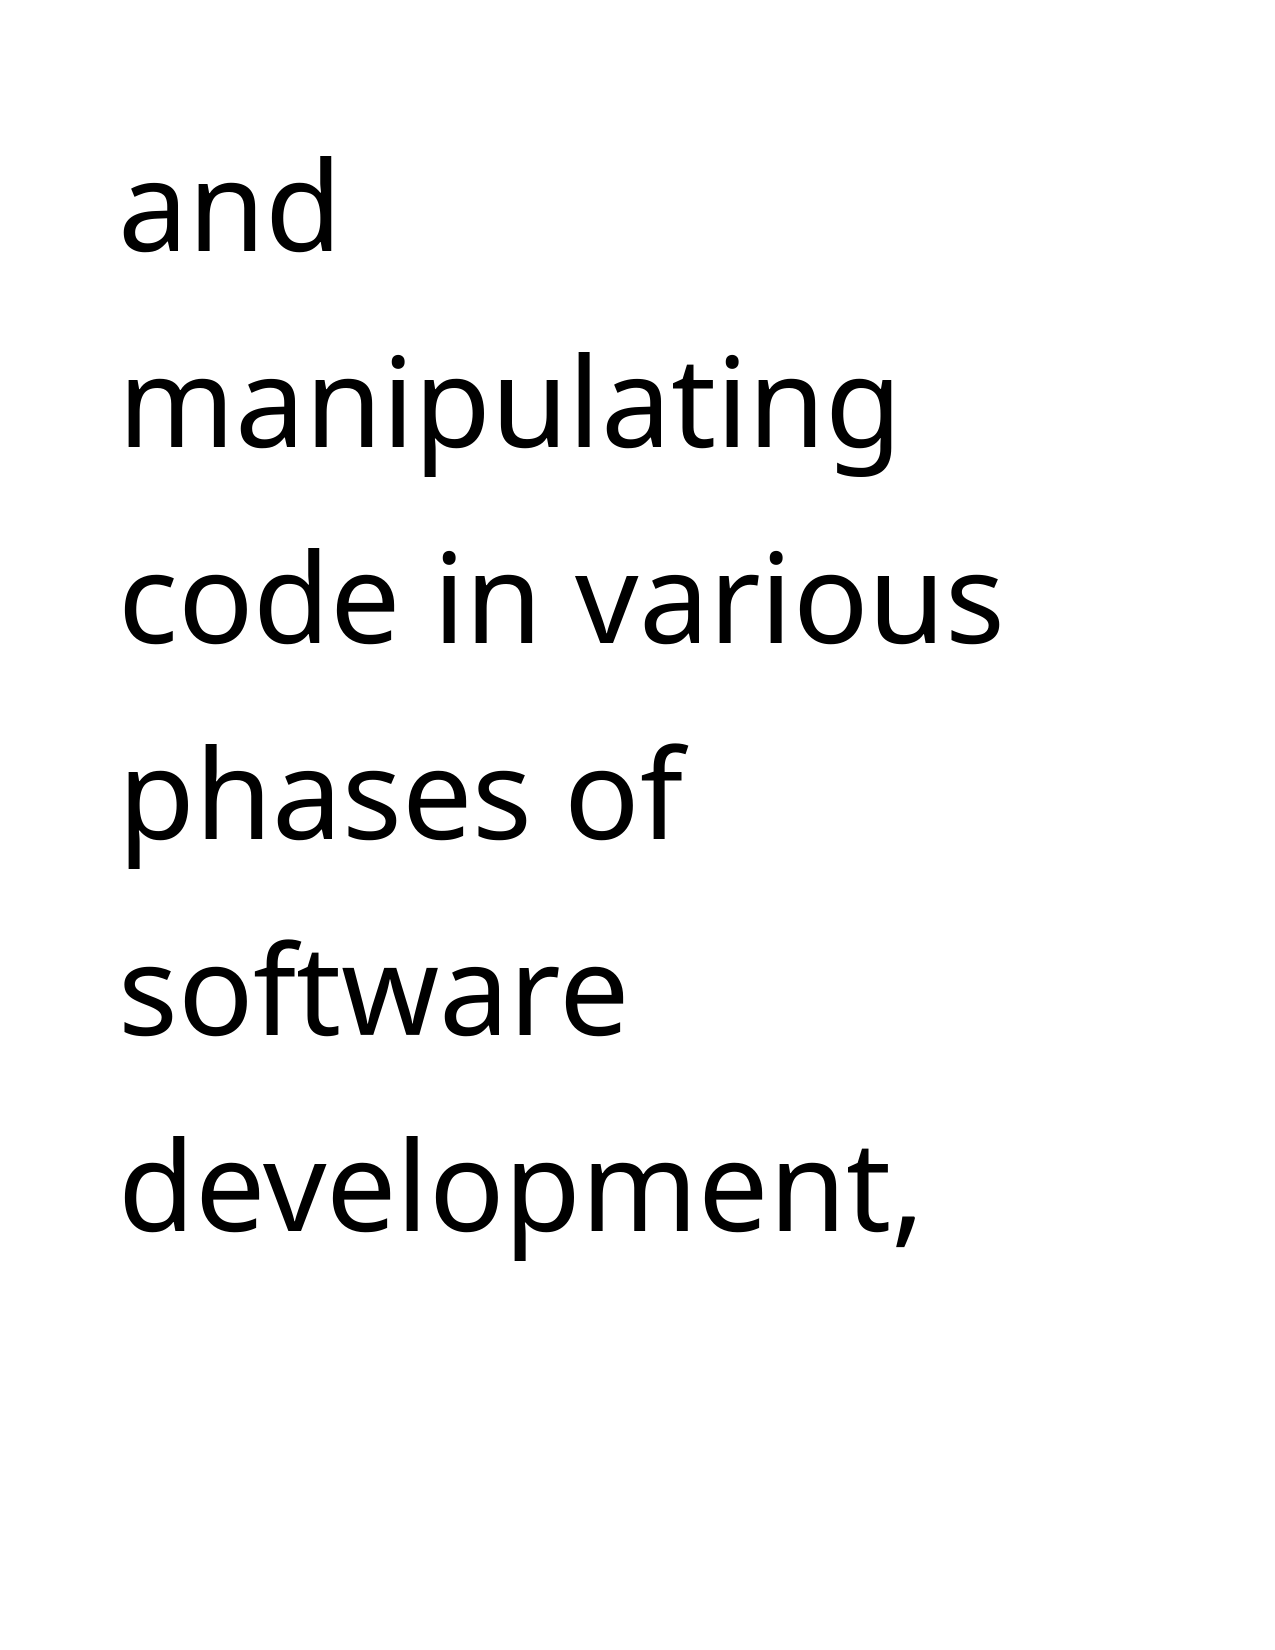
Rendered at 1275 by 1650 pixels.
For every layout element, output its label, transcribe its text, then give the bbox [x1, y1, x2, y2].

text and manipulating code in various phases of software development, [118, 118, 1157, 1268]
